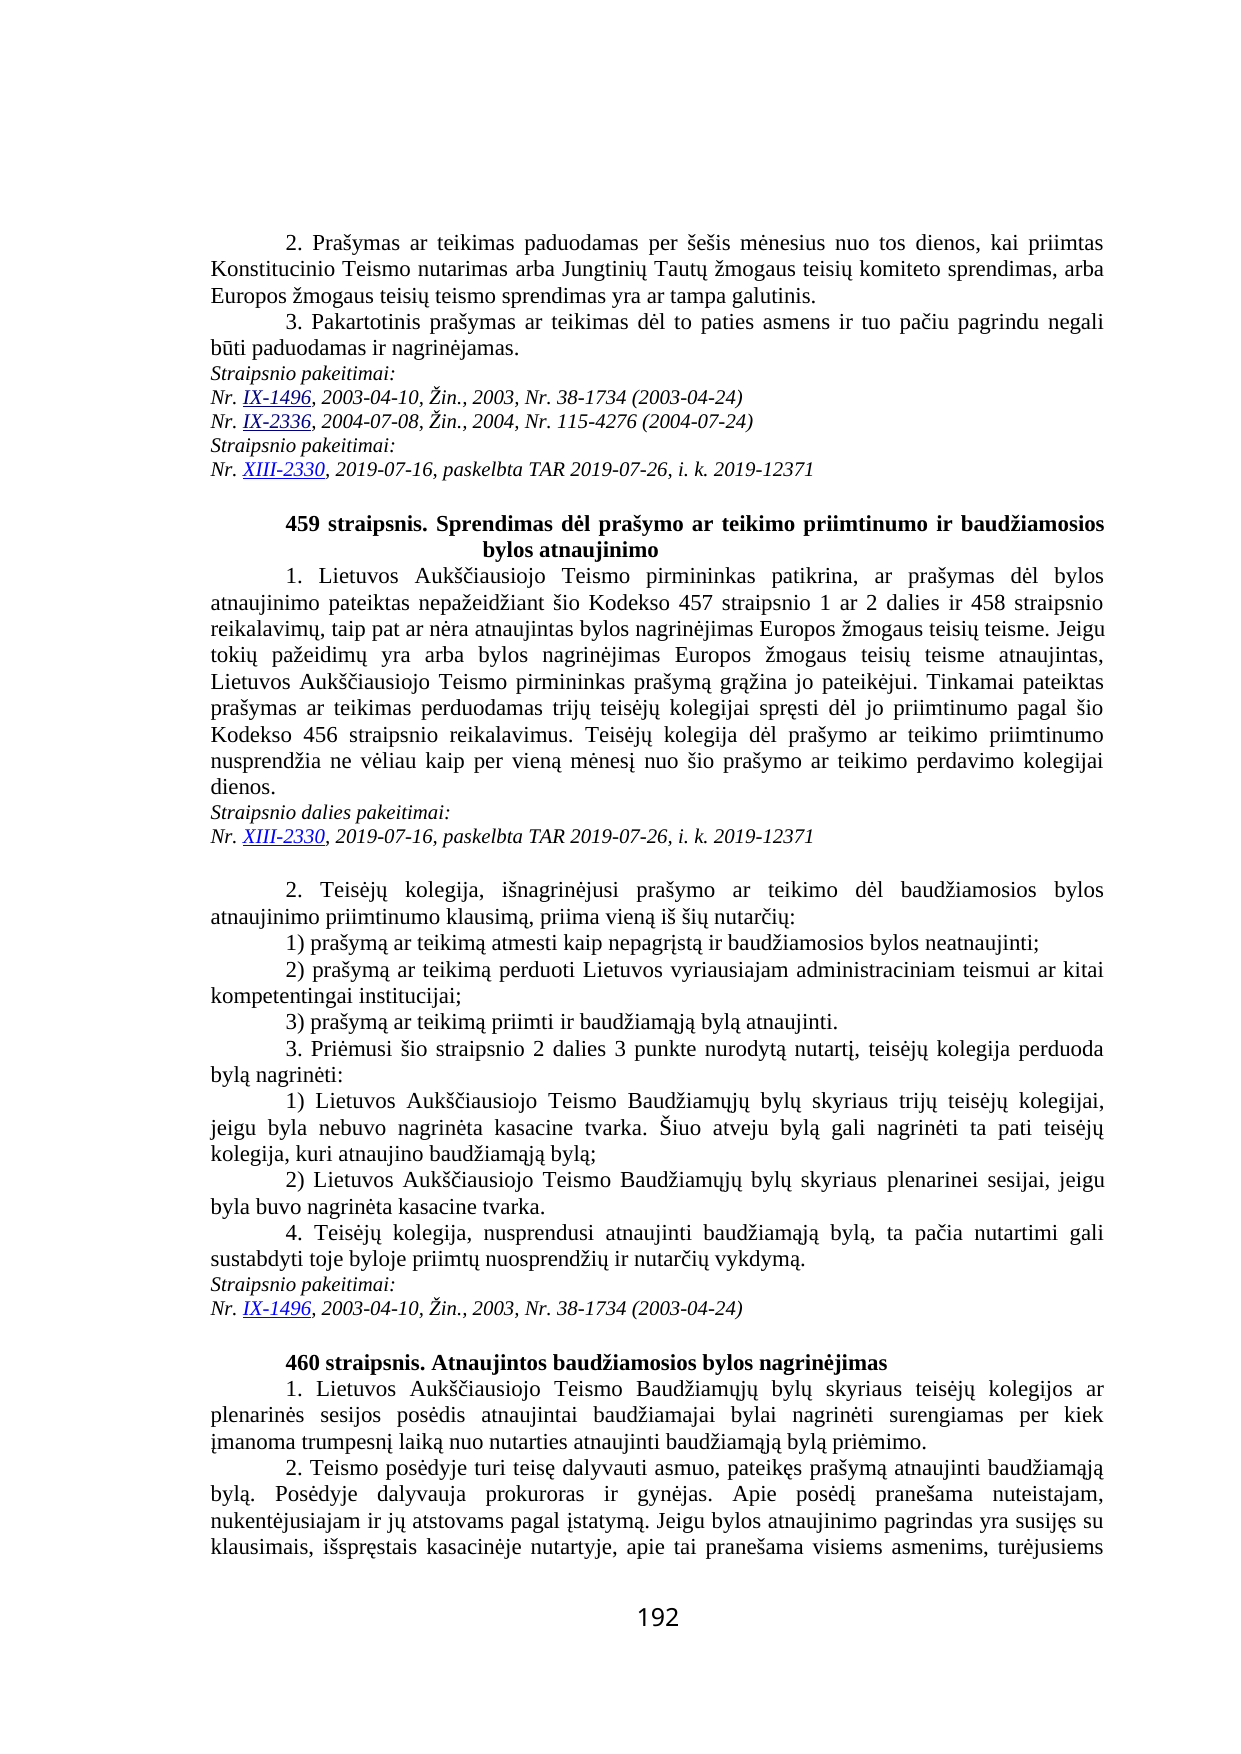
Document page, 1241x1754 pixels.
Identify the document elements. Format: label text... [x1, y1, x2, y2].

text Straipsnio pakeitimai: [210, 361, 1105, 385]
text Straipsnio pakeitimai: [210, 1272, 1105, 1296]
text 3. Priėmusi šio straipsnio 2 dalies 3 punkte nurodytą nutartį, teisėjų kolegija perduoda bylą nagrinėti: [210, 1035, 1105, 1087]
text 2. Teisėjų kolegija, išnagrinėjusi prašymo ar teikimo dėl baudžiamosios bylos atnaujinimo priimtinumo klausimą, priima vieną iš šių nutarčių: [210, 877, 1105, 929]
text 460 straipsnis. Atnaujintos baudžiamosios bylos nagrinėjimas [210, 1349, 1105, 1375]
text 1. Lietuvos Aukščiausiojo Teismo Baudžiamųjų bylų skyriaus teisėjų kolegijos ar plenarinės sesijos posėdis atnaujintai baudžiamajai bylai nagrinėti surengiamas per kiek įmanoma trumpesnį laiką nuo nutarties atnaujinti baudžiamąją bylą priėmimo. [210, 1375, 1105, 1454]
text Straipsnio dalies pakeitimai: [210, 800, 1105, 824]
text 1) Lietuvos Aukščiausiojo Teismo Baudžiamųjų bylų skyriaus trijų teisėjų kolegijai, jeigu byla nebuvo nagrinėta kasacine tvarka. Šiuo atveju bylą gali nagrinėti ta pati teisėjų kolegija, kuri atnaujino baudžiamąją bylą; [210, 1087, 1105, 1166]
text 2) Lietuvos Aukščiausiojo Teismo Baudžiamųjų bylų skyriaus plenarinei sesijai, jeigu byla buvo nagrinėta kasacine tvarka. [210, 1166, 1105, 1219]
text Nr. IX-1496, 2003-04-10, Žin., 2003, Nr. 38-1734 (2003-04-24) [210, 1296, 1105, 1320]
text 2) prašymą ar teikimą perduoti Lietuvos vyriausiajam administraciniam teismui ar kitai kompetentingai institucijai; [210, 956, 1105, 1008]
text 1. Lietuvos Aukščiausiojo Teismo pirmininkas patikrina, ar prašymas dėl bylos atnaujinimo pateiktas nepažeidžiant šio Kodekso 457 straipsnio 1 ar 2 dalies ir 458 straipsnio reikalavimų, taip pat ar nėra atnaujintas bylos nagrinėjimas Europos žmogaus teisių teisme. Jeigu tokių pažeidimų yra arba bylos nagrinėjimas Europos žmogaus teisių teisme atnaujintas, Lietuvos Aukščiausiojo Teismo pirmininkas prašymą grąžina jo pateikėjui. Tinkamai pateiktas prašymas ar teikimas perduodamas trijų teisėjų kolegijai spręsti dėl jo priimtinumo pagal šio Kodekso 456 straipsnio reikalavimus. Teisėjų kolegija dėl prašymo ar teikimo priimtinumo nusprendžia ne vėliau kaip per vieną mėnesį nuo šio prašymo ar teikimo perdavimo kolegijai dienos. [210, 562, 1105, 800]
text 2. Teismo posėdyje turi teisę dalyvauti asmuo, pateikęs prašymą atnaujinti baudžiamąją bylą. Posėdyje dalyvauja prokuroras ir gynėjas. Apie posėdį pranešama nuteistajam, nukentėjusiajam ir jų atstovams pagal įstatymą. Jeigu bylos atnaujinimo pagrindas yra susijęs su klausimais, išspręstais kasacinėje nutartyje, apie tai pranešama visiems asmenims, turėjusiems [210, 1454, 1105, 1559]
text 1) prašymą ar teikimą atmesti kaip nepagrįstą ir baudžiamosios bylos neatnaujinti; [210, 929, 1105, 956]
text 3. Pakartotinis prašymas ar teikimas dėl to paties asmens ir tuo pačiu pagrindu negali būti paduodamas ir nagrinėjamas. [210, 308, 1105, 361]
text Nr. XIII-2330, 2019-07-16, paskelbta TAR 2019-07-26, i. k. 2019-12371 [210, 457, 1105, 481]
text 459 straipsnis. Sprendimas dėl prašymo ar teikimo priimtinumo ir baudžiamosios bylos atnaujinimo [285, 510, 1105, 562]
text 4. Teisėjų kolegija, nusprendusi atnaujinti baudžiamąją bylą, ta pačia nutartimi gali sustabdyti toje byloje priimtų nuosprendžių ir nutarčių vykdymą. [210, 1219, 1105, 1272]
text Nr. IX-2336, 2004-07-08, Žin., 2004, Nr. 115-4276 (2004-07-24) [210, 409, 1105, 433]
text Straipsnio pakeitimai: [210, 433, 1105, 457]
text Nr. IX-1496, 2003-04-10, Žin., 2003, Nr. 38-1734 (2003-04-24) [210, 385, 1105, 409]
text 2. Prašymas ar teikimas paduodamas per šešis mėnesius nuo tos dienos, kai priimtas Konstitucinio Teismo nutarimas arba Jungtinių Tautų žmogaus teisių komiteto sprendimas, arba Europos žmogaus teisių teismo sprendimas yra ar tampa galutinis. [210, 229, 1105, 308]
text 3) prašymą ar teikimą priimti ir baudžiamąją bylą atnaujinti. [210, 1008, 1105, 1035]
text Nr. XIII-2330, 2019-07-16, paskelbta TAR 2019-07-26, i. k. 2019-12371 [210, 824, 1105, 848]
